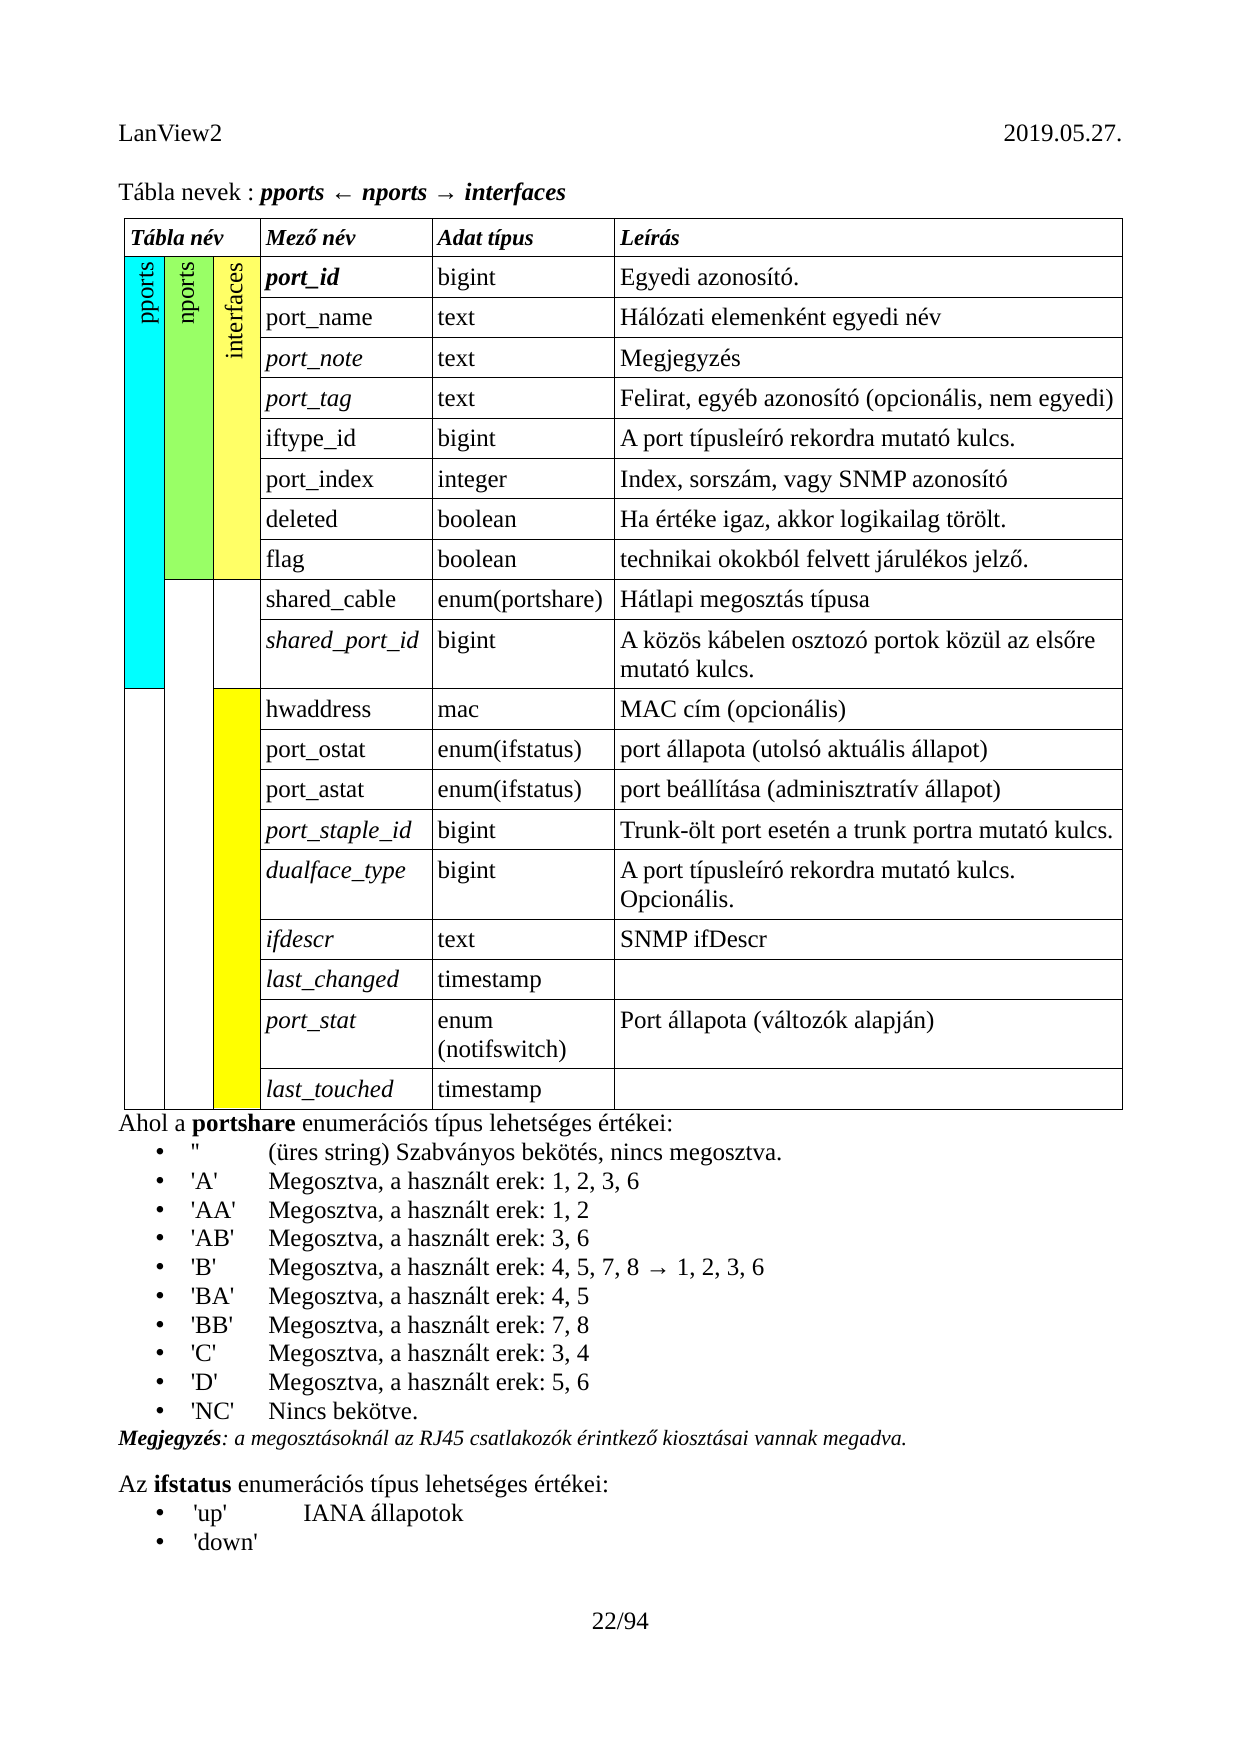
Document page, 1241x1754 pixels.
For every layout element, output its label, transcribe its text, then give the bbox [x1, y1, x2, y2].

table_cell port beállítása (adminisztratív állapot) [615, 770, 1122, 809]
table_cell [125, 689, 164, 1108]
list 'up' IANA állapotok [156, 1498, 1122, 1527]
table_cell port_index [261, 459, 432, 498]
list 'BB' Megosztva, a használt erek: 7, 8 [156, 1310, 1122, 1338]
table_cell port állapota (utolsó aktuális állapot) [615, 730, 1122, 769]
table_cell dualface_type [261, 850, 432, 918]
table_cell Trunk-ölt port esetén a trunk portra mutató kulcs. [615, 810, 1122, 849]
table_cell boolean [433, 499, 614, 538]
table_cell bigint [433, 419, 614, 458]
table_cell pports [125, 257, 164, 688]
table_cell enum(portshare) [433, 580, 614, 619]
table_cell text [433, 920, 614, 959]
text Az ifstatus enumerációs típus lehetséges értékei: [118, 1469, 1122, 1498]
table_cell Index, sorszám, vagy SNMP azonosító [615, 459, 1122, 498]
table_cell port_staple_id [261, 810, 432, 849]
list '' (üres string) Szabványos bekötés, nincs megosztva. [156, 1137, 1122, 1166]
list 'C' Megosztva, a használt erek: 3, 4 [156, 1338, 1122, 1367]
table_cell port_name [261, 298, 432, 337]
table_cell [214, 580, 260, 688]
table_cell nports [165, 257, 213, 579]
table_cell iftype_id [261, 419, 432, 458]
list 'NC' Nincs bekötve. [156, 1396, 1122, 1425]
table_cell text [433, 378, 614, 417]
table_cell text [433, 298, 614, 337]
table_cell A port típusleíró rekordra mutató kulcs. [615, 419, 1122, 458]
table_cell Ha értéke igaz, akkor logikailag törölt. [615, 499, 1122, 538]
list 'down' [156, 1527, 1122, 1556]
table_cell A közös kábelen osztozó portok közül az elsőre mutató kulcs. [615, 620, 1122, 688]
table_cell port_tag [261, 378, 432, 417]
table_cell enum(ifstatus) [433, 770, 614, 809]
table_cell enum(ifstatus) [433, 730, 614, 769]
table_cell port_astat [261, 770, 432, 809]
table_cell timestamp [433, 960, 614, 999]
table_cell Felirat, egyéb azonosító (opcionális, nem egyedi) [615, 378, 1122, 417]
list 'A' Megosztva, a használt erek: 1, 2, 3, 6 [156, 1166, 1122, 1195]
table_cell Egyedi azonosító. [615, 257, 1122, 297]
table_cell port_note [261, 338, 432, 377]
table_cell [214, 689, 260, 1108]
table_cell integer [433, 459, 614, 498]
table_cell port_id [261, 257, 432, 297]
table_cell port_ostat [261, 730, 432, 769]
table_cell bigint [433, 620, 614, 688]
table_cell interfaces [214, 257, 260, 579]
table_cell A port típusleíró rekordra mutató kulcs. Opcionális. [615, 850, 1122, 918]
table_cell MAC cím (opcionális) [615, 689, 1122, 728]
table_cell timestamp [433, 1069, 614, 1108]
table_cell [165, 580, 213, 1108]
text Megjegyzés: a megosztásoknál az RJ45 csatlakozók érintkező kiosztásai vannak megadva. [118, 1425, 1122, 1450]
table_cell enum (notifswitch) [433, 1000, 614, 1068]
table_cell hwaddress [261, 689, 432, 728]
list 'B' Megosztva, a használt erek: 4, 5, 7, 8 → 1, 2, 3, 6 [156, 1252, 1122, 1281]
table_cell port_stat [261, 1000, 432, 1068]
table_header Adat típus [433, 219, 614, 256]
table_header Tábla név [125, 219, 260, 256]
list 'D' Megosztva, a használt erek: 5, 6 [156, 1367, 1122, 1396]
table_cell mac [433, 689, 614, 728]
list 'AA' Megosztva, a használt erek: 1, 2 [156, 1195, 1122, 1223]
table_cell Megjegyzés [615, 338, 1122, 377]
table_cell technikai okokból felvett járulékos jelző. [615, 540, 1122, 579]
text Ahol a portshare enumerációs típus lehetséges értékei: [118, 1108, 1122, 1137]
table_cell deleted [261, 499, 432, 538]
table_cell SNMP ifDescr [615, 920, 1122, 959]
table_cell bigint [433, 850, 614, 918]
table_cell bigint [433, 810, 614, 849]
table_cell Hátlapi megosztás típusa [615, 580, 1122, 619]
list 'BA' Megosztva, a használt erek: 4, 5 [156, 1281, 1122, 1310]
table_cell [615, 1069, 1122, 1108]
table_header Mező név [261, 219, 432, 256]
table_cell shared_port_id [261, 620, 432, 688]
list 'AB' Megosztva, a használt erek: 3, 6 [156, 1223, 1122, 1252]
table_cell boolean [433, 540, 614, 579]
table_cell Port állapota (változók alapján) [615, 1000, 1122, 1068]
table_cell last_changed [261, 960, 432, 999]
table_cell flag [261, 540, 432, 579]
table_cell Hálózati elemenként egyedi név [615, 298, 1122, 337]
table_cell [615, 960, 1122, 999]
table_cell text [433, 338, 614, 377]
table_cell ifdescr [261, 920, 432, 959]
table_cell shared_cable [261, 580, 432, 619]
text Tábla nevek : pports ← nports → interfaces [118, 177, 1122, 206]
table_cell bigint [433, 257, 614, 297]
table_cell last_touched [261, 1069, 432, 1108]
table_header Leírás [615, 219, 1122, 256]
